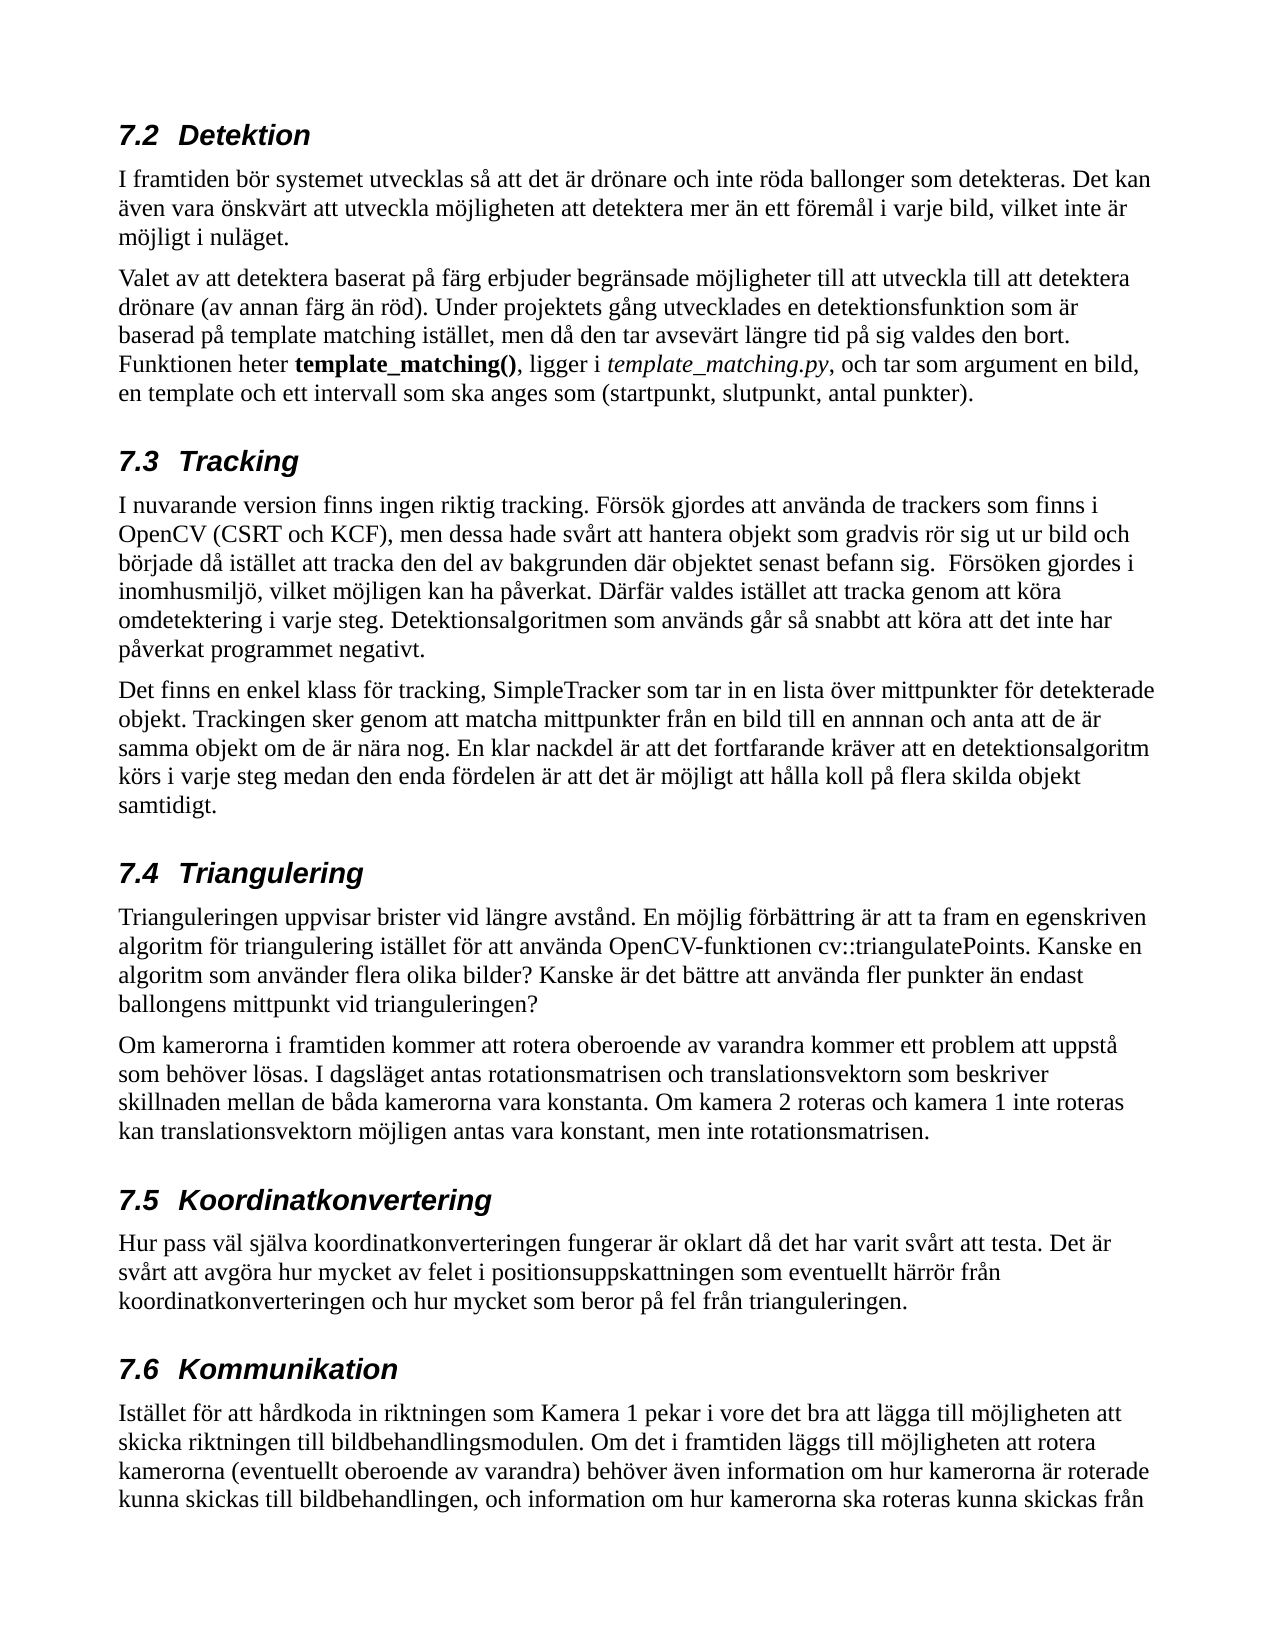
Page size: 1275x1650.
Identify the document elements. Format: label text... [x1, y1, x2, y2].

subtitle Detektion [118, 118, 1157, 152]
text I framtiden bör systemet utvecklas så att det är drönare och inte röda ballonger som detekteras. Det kan även vara önskvärt att utveckla möjligheten att detektera mer än ett föremål i varje bild, vilket inte är möjligt i nuläget. [118, 164, 1157, 250]
text Istället för att hårdkoda in riktningen som Kamera 1 pekar i vore det bra att lägga till möjligheten att skicka riktningen till bildbehandlingsmodulen. Om det i framtiden läggs till möjligheten att rotera kamerorna (eventuellt oberoende av varandra) behöver även information om hur kamerorna är roterade kunna skickas till bildbehandlingen, och information om hur kamerorna ska roteras kunna skickas från [118, 1398, 1157, 1513]
subtitle Triangulering [118, 856, 1157, 890]
subtitle Tracking [118, 444, 1157, 478]
text Valet av att detektera baserat på färg erbjuder begränsade möjligheter till att utveckla till att detektera drönare (av annan färg än röd). Under projektets gång utvecklades en detektionsfunktion som är baserad på template matching istället, men då den tar avsevärt längre tid på sig valdes den bort. Funktionen heter template_matching(), ligger i template_matching.py, och tar som argument en bild, en template och ett intervall som ska anges som (startpunkt, slutpunkt, antal punkter). [118, 263, 1157, 407]
subtitle Kommunikation [118, 1352, 1157, 1386]
text Det finns en enkel klass för tracking, SimpleTracker som tar in en lista över mittpunkter för detekterade objekt. Trackingen sker genom att matcha mittpunkter från en bild till en annnan och anta att de är samma objekt om de är nära nog. En klar nackdel är att det fortfarande kräver att en detektionsalgoritm körs i varje steg medan den enda fördelen är att det är möjligt att hålla koll på flera skilda objekt samtidigt. [118, 675, 1157, 819]
text Om kamerorna i framtiden kommer att rotera oberoende av varandra kommer ett problem att uppstå som behöver lösas. I dagsläget antas rotationsmatrisen och translationsvektorn som beskriver skillnaden mellan de båda kamerorna vara konstanta. Om kamera 2 roteras och kamera 1 inte roteras kan translationsvektorn möjligen antas vara konstant, men inte rotationsmatrisen. [118, 1030, 1157, 1145]
text Trianguleringen uppvisar brister vid längre avstånd. En möjlig förbättring är att ta fram en egenskriven algoritm för triangulering istället för att använda OpenCV-funktionen cv::triangulatePoints. Kanske en algoritm som använder flera olika bilder? Kanske är det bättre att använda fler punkter än endast ballongens mittpunkt vid trianguleringen? [118, 902, 1157, 1017]
subtitle Koordinatkonvertering [118, 1182, 1157, 1216]
text Hur pass väl själva koordinatkonverteringen fungerar är oklart då det har varit svårt att testa. Det är svårt att avgöra hur mycket av felet i positionsuppskattningen som eventuellt härrör från koordinatkonverteringen och hur mycket som beror på fel från trianguleringen. [118, 1228, 1157, 1315]
text I nuvarande version finns ingen riktig tracking. Försök gjordes att använda de trackers som finns i OpenCV (CSRT och KCF), men dessa hade svårt att hantera objekt som gradvis rör sig ut ur bild och började då istället att tracka den del av bakgrunden där objektet senast befann sig. Försöken gjordes i inomhusmiljö, vilket möjligen kan ha påverkat. Därfär valdes istället att tracka genom att köra omdetektering i varje steg. Detektionsalgoritmen som används går så snabbt att köra att det inte har påverkat programmet negativt. [118, 490, 1157, 663]
